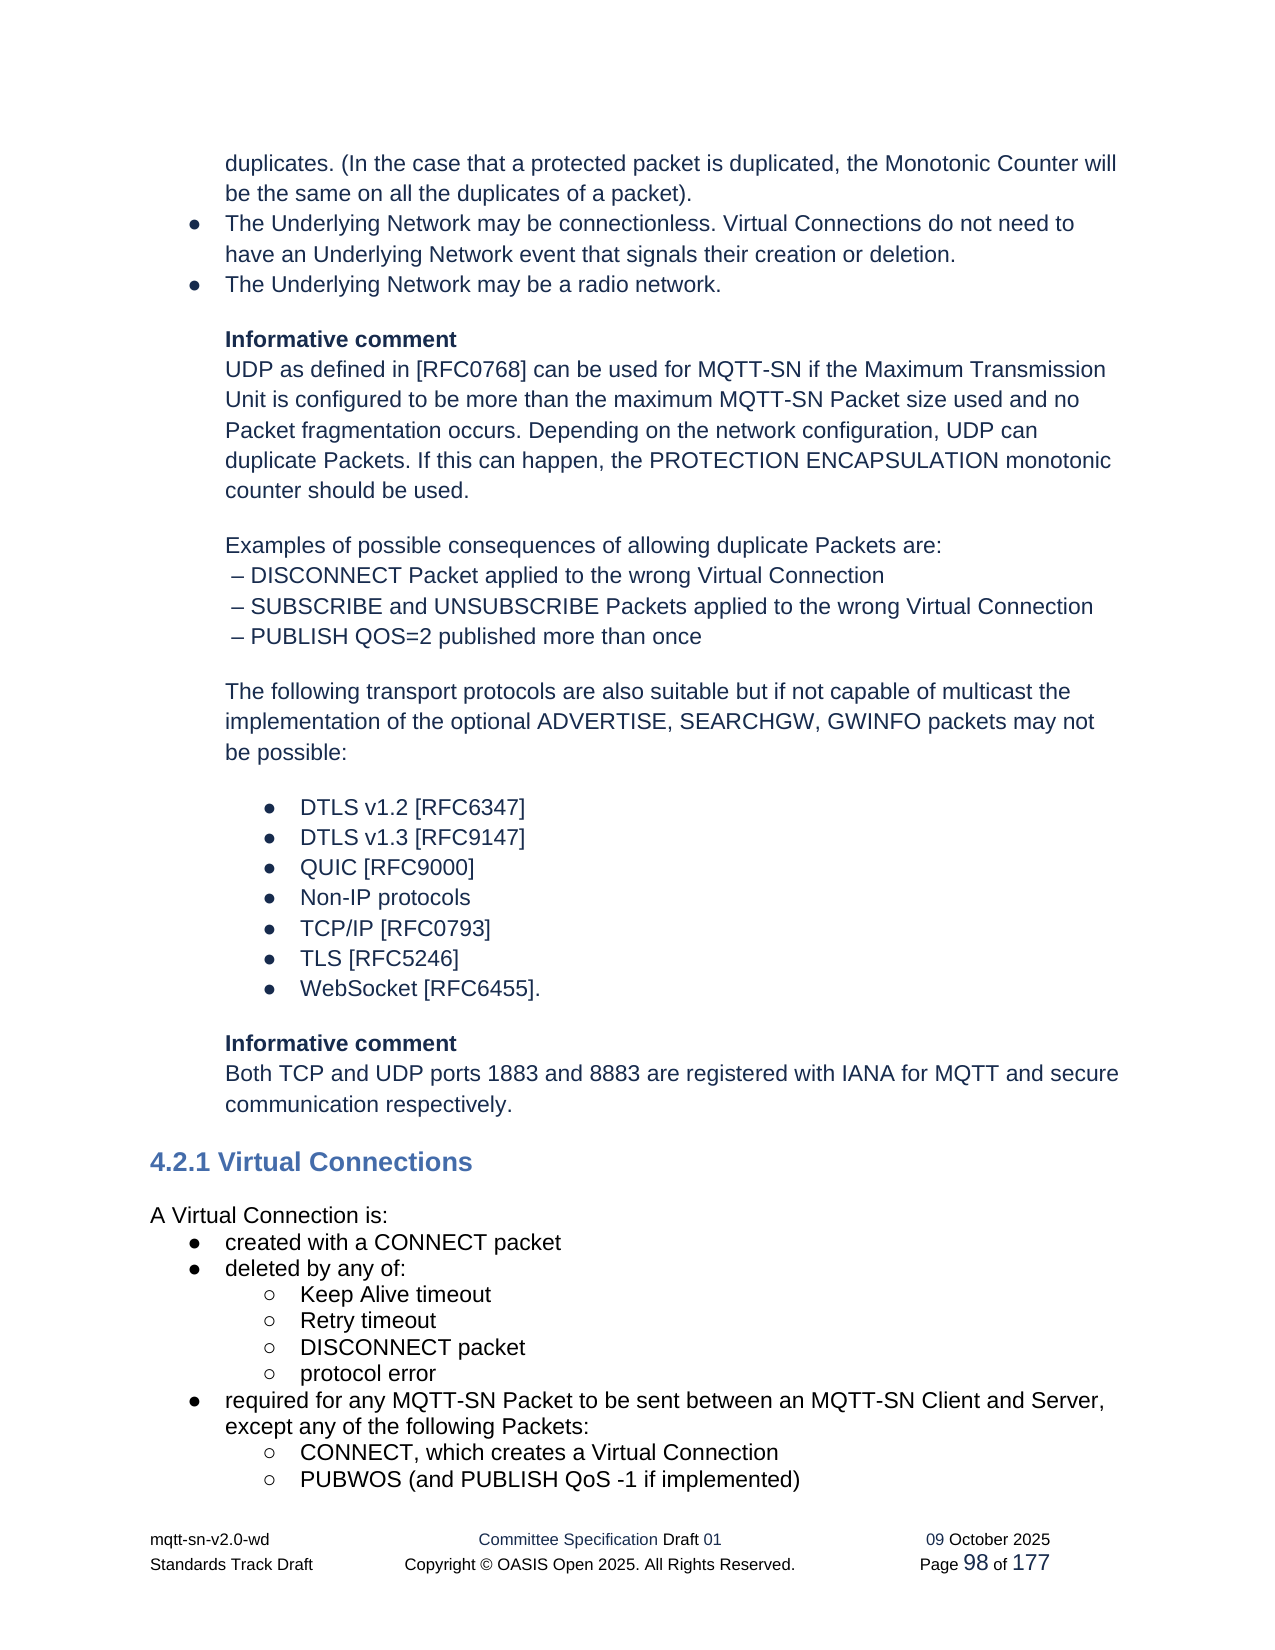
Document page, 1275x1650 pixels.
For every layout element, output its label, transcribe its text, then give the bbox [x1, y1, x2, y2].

list WebSocket [RFC6455]. [262, 975, 1124, 1001]
list The Underlying Network may be connectionless. Virtual Connections do not need to have an Underlying Network event that signals their creation or deletion. [187, 210, 1124, 267]
list TLS [RFC5246] [262, 945, 1124, 971]
list Keep Alive timeout [262, 1281, 1125, 1307]
text The following transport protocols are also suitable but if not capable of multicast the implementation of the optional ADVERTISE, SEARCHGW, GWINFO packets may not be possible: [225, 678, 1124, 765]
list CONNECT, which creates a Virtual Connection [262, 1439, 1125, 1466]
list protocol error [262, 1360, 1125, 1387]
list DTLS v1.3 [RFC9147] [262, 824, 1124, 850]
list QUIC [RFC9000] [262, 854, 1124, 881]
list Retry timeout [262, 1307, 1125, 1334]
list DTLS v1.2 [RFC6347] [262, 794, 1124, 820]
list created with a CONNECT packet [187, 1228, 1125, 1255]
text A Virtual Connection is: [150, 1202, 1125, 1228]
list Non-IP protocols [262, 884, 1124, 911]
list PUBWOS (and PUBLISH QoS -1 if implemented) [262, 1466, 1125, 1492]
list deleted by any of: [187, 1255, 1125, 1281]
text UDP as defined in [RFC0768] can be used for MQTT-SN if the Maximum Transmission Unit is configured to be more than the maximum MQTT-SN Packet size used and no Packet fragmentation occurs. Depending on the network configuration, UDP can duplicate Packets. If this can happen, the PROTECTION ENCAPSULATION monotonic counter should be used. [225, 356, 1124, 503]
list The Underlying Network may be a radio network. [187, 271, 1124, 297]
list DISCONNECT packet [262, 1334, 1125, 1360]
list duplicates. (In the case that a protected packet is duplicated, the Monotonic Counter will be the same on all the duplicates of a packet). [187, 150, 1124, 207]
list required for any MQTT-SN Packet to be sent between an MQTT-SN Client and Server, except any of the following Packets: [187, 1387, 1125, 1439]
text Informative comment [225, 326, 1124, 352]
list TCP/IP [RFC0793] [262, 914, 1124, 941]
subtitle 4.2.1 Virtual Connections [150, 1146, 1125, 1177]
text Informative comment [225, 1030, 1124, 1057]
text Both TCP and UDP ports 1883 and 8883 are registered with IANA for MQTT and secure communication respectively. [225, 1060, 1124, 1117]
text Examples of possible consequences of allowing duplicate Packets are: – DISCONNECT Packet applied to the wrong Virtual Connection – SUBSCRIBE and UNSUBSCRIBE Packets applied to the wrong Virtual Connection – PUBLISH QOS=2 published more than once [225, 532, 1124, 649]
